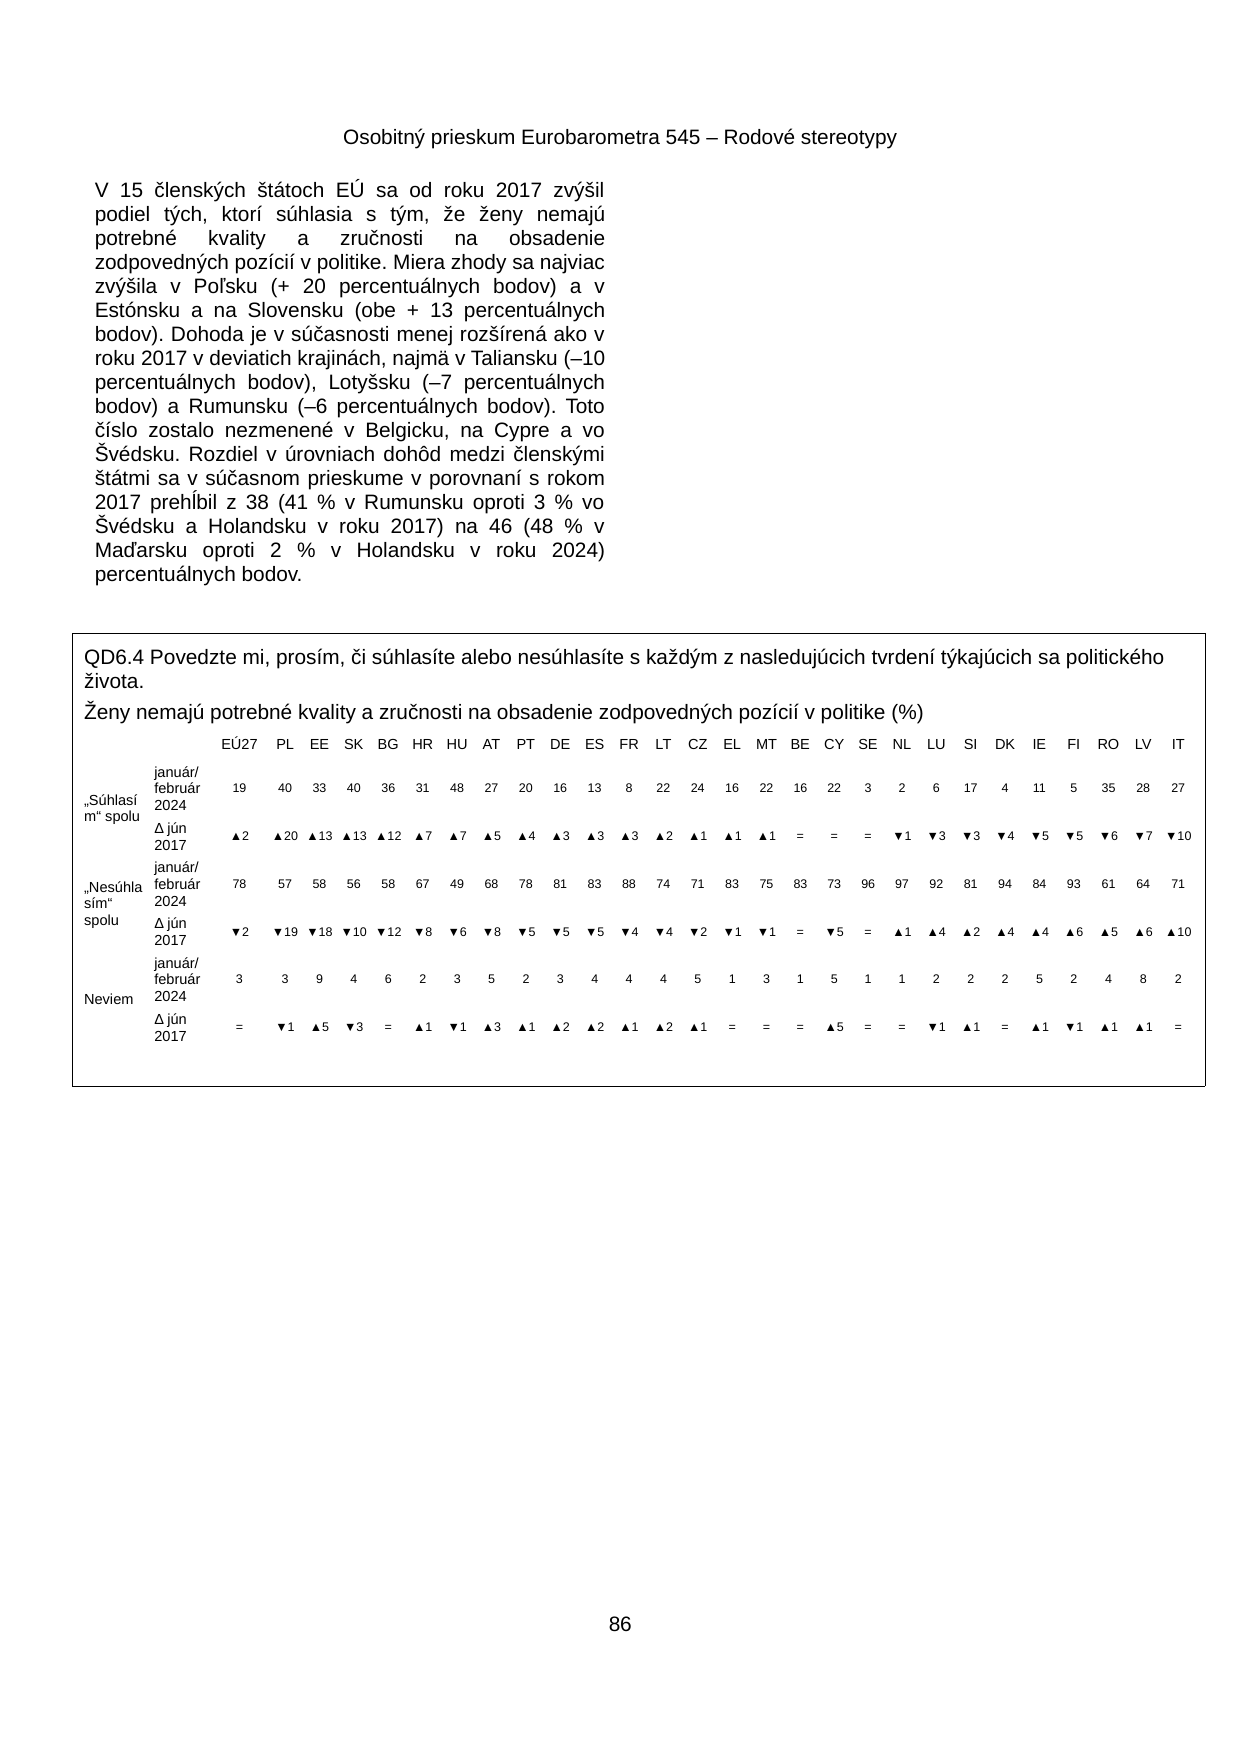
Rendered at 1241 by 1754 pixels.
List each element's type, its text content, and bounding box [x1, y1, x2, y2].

table_cell 71 [1160, 856, 1196, 912]
table_cell 8 [1126, 951, 1160, 1007]
table_cell 94 [988, 856, 1022, 912]
table_cell 36 [371, 760, 405, 816]
table_cell 22 [817, 760, 851, 816]
table_cell [81, 728, 151, 760]
table_cell ▲2 [646, 1008, 680, 1047]
table_cell AT [474, 728, 508, 760]
table_cell ▼3 [336, 1008, 371, 1047]
table_cell = [851, 912, 884, 951]
table_cell PT [509, 728, 543, 760]
table_cell 27 [1160, 760, 1196, 816]
table_cell 67 [405, 856, 440, 912]
table_cell 3 [440, 951, 474, 1007]
table_cell IT [1160, 728, 1196, 760]
table_cell 74 [646, 856, 680, 912]
table_cell 9 [302, 951, 336, 1007]
table_cell EE [302, 728, 336, 760]
table_cell ▲13 [336, 816, 371, 856]
table_header QD6.4 Povedzte mi, prosím, či súhlasíte alebo nesúhlasíte s každým z nasledujúcich tvrdení týkajúcich sa politického života. [81, 642, 1196, 696]
table_cell 96 [851, 856, 884, 912]
text V 15 členských štátoch EÚ sa od roku 2017 zvýšil podiel tých, ktorí súhlasia s tým, že ženy nemajú potrebné kvality a zručnosti na obsadenie zodpovedných pozícií v politike. Miera zhody sa najviac zvýšila v Poľsku (+ 20 percentuálnych bodov) a v Estónsku a na Slovensku (obe + 13 percentuálnych bodov). Dohoda je v súčasnosti menej rozšírená ako v roku 2017 v deviatich krajinách, najmä v Taliansku (–10 percentuálnych bodov), Lotyšsku (–7 percentuálnych bodov) a Rumunsku (–6 percentuálnych bodov). Toto číslo zostalo nezmenené v Belgicku, na Cypre a vo Švédsku. Rozdiel v úrovniach dohôd medzi členskými štátmi sa v súčasnom prieskume v porovnaní s rokom 2017 prehĺbil z 38 (41 % v Rumunsku oproti 3 % vo Švédsku a Holandsku v roku 2017) na 46 (48 % v Maďarsku oproti 2 % v Holandsku v roku 2024) percentuálnych bodov. [94, 178, 605, 585]
table_cell FI [1056, 728, 1091, 760]
table_cell ▼1 [749, 912, 783, 951]
table_cell 4 [336, 951, 371, 1007]
table_cell 2 [919, 951, 953, 1007]
table_cell MT [749, 728, 783, 760]
table_cell Δ jún 2017 [151, 1008, 211, 1047]
table_cell 84 [1022, 856, 1056, 912]
table_cell ▼1 [1056, 1008, 1091, 1047]
table_cell ▼4 [612, 912, 646, 951]
table_cell ▲1 [953, 1008, 988, 1047]
table_cell ▼10 [1160, 816, 1196, 856]
table_cell ▲4 [919, 912, 953, 951]
table_cell Δ jún 2017 [151, 816, 211, 856]
table_cell „Súhlasím“ spolu [81, 760, 151, 856]
table_cell 93 [1056, 856, 1091, 912]
table_cell HR [405, 728, 440, 760]
table_cell 1 [851, 951, 884, 1007]
table_cell ▲3 [577, 816, 612, 856]
table_cell HU [440, 728, 474, 760]
table_cell ▼10 [336, 912, 371, 951]
table_cell ▼19 [268, 912, 302, 951]
table_cell 2 [988, 951, 1022, 1007]
table_cell ▲5 [1091, 912, 1126, 951]
table_cell = [851, 1008, 884, 1047]
table_cell Δ jún 2017 [151, 912, 211, 951]
table_cell ▲2 [543, 1008, 577, 1047]
table_cell 16 [784, 760, 817, 816]
table_cell ▼5 [1022, 816, 1056, 856]
table_cell 40 [268, 760, 302, 816]
table_cell = [817, 816, 851, 856]
table_cell 83 [715, 856, 749, 912]
table_cell 8 [612, 760, 646, 816]
table_cell ▲1 [1126, 1008, 1160, 1047]
table_cell ▲6 [1126, 912, 1160, 951]
table_cell CZ [680, 728, 715, 760]
table_cell 58 [371, 856, 405, 912]
table_cell RO [1091, 728, 1126, 760]
table_cell ▼3 [919, 816, 953, 856]
table_cell DK [988, 728, 1022, 760]
table_cell 49 [440, 856, 474, 912]
table_cell ▼2 [680, 912, 715, 951]
table_cell 56 [336, 856, 371, 912]
table_cell 57 [268, 856, 302, 912]
table_cell ▲3 [474, 1008, 508, 1047]
table_cell 16 [715, 760, 749, 816]
table_cell ▼6 [1091, 816, 1126, 856]
table_cell ▲1 [680, 1008, 715, 1047]
table_cell ▲5 [302, 1008, 336, 1047]
table_cell ▼12 [371, 912, 405, 951]
table_cell január/február 2024 [151, 760, 211, 816]
table_cell [151, 728, 211, 760]
table_cell január/február 2024 [151, 856, 211, 912]
table_cell BG [371, 728, 405, 760]
table_cell ▼6 [440, 912, 474, 951]
table_cell ▲2 [211, 816, 268, 856]
table_cell ▲2 [953, 912, 988, 951]
table_cell január/február 2024 [151, 951, 211, 1007]
table_cell IE [1022, 728, 1056, 760]
table_cell ▼5 [577, 912, 612, 951]
table_cell = [784, 912, 817, 951]
table_cell 3 [749, 951, 783, 1007]
table_cell ▼5 [1056, 816, 1091, 856]
table_cell ▼5 [543, 912, 577, 951]
table_cell 3 [543, 951, 577, 1007]
table_cell ▲1 [509, 1008, 543, 1047]
table_cell 1 [715, 951, 749, 1007]
table_cell BE [784, 728, 817, 760]
table_cell 24 [680, 760, 715, 816]
table_cell 5 [474, 951, 508, 1007]
table_cell 6 [371, 951, 405, 1007]
table_cell FR [612, 728, 646, 760]
table_cell 20 [509, 760, 543, 816]
table_cell 2 [885, 760, 919, 816]
table_cell 13 [577, 760, 612, 816]
table_cell ▲20 [268, 816, 302, 856]
table_cell DE [543, 728, 577, 760]
table_cell ES [577, 728, 612, 760]
table_cell = [885, 1008, 919, 1047]
table_cell ▲4 [988, 912, 1022, 951]
table_cell ▲1 [612, 1008, 646, 1047]
table_cell ▲3 [612, 816, 646, 856]
table_cell ▲1 [885, 912, 919, 951]
table_cell 3 [211, 951, 268, 1007]
table_cell 78 [211, 856, 268, 912]
table_cell 2 [509, 951, 543, 1007]
table_cell ▼3 [953, 816, 988, 856]
table_cell = [371, 1008, 405, 1047]
table_cell 3 [851, 760, 884, 816]
table_cell 4 [612, 951, 646, 1007]
table_cell SI [953, 728, 988, 760]
table_cell 5 [1056, 760, 1091, 816]
table_cell ▲2 [577, 1008, 612, 1047]
table_cell 22 [646, 760, 680, 816]
table_cell 78 [509, 856, 543, 912]
table_cell 1 [784, 951, 817, 1007]
table_cell = [784, 816, 817, 856]
table_cell ▲5 [817, 1008, 851, 1047]
table_cell 2 [953, 951, 988, 1007]
table_cell ▲7 [405, 816, 440, 856]
table_cell 2 [1160, 951, 1196, 1007]
table_cell 11 [1022, 760, 1056, 816]
table_cell = [1160, 1008, 1196, 1047]
table_cell 81 [953, 856, 988, 912]
table_cell ▲12 [371, 816, 405, 856]
table_cell = [715, 1008, 749, 1047]
table_cell 2 [405, 951, 440, 1007]
table_cell 4 [1091, 951, 1126, 1007]
table_cell LT [646, 728, 680, 760]
table_cell Neviem [81, 951, 151, 1047]
table_cell ▲7 [440, 816, 474, 856]
table_cell = [988, 1008, 1022, 1047]
table_cell = [784, 1008, 817, 1047]
table_cell 88 [612, 856, 646, 912]
table_cell = [211, 1008, 268, 1047]
table_cell ▼4 [646, 912, 680, 951]
table_cell ▼1 [268, 1008, 302, 1047]
table_cell CY [817, 728, 851, 760]
table_cell EÚ27 [211, 728, 268, 760]
table_cell 2 [1056, 951, 1091, 1007]
table_cell ▼8 [405, 912, 440, 951]
table_cell 22 [749, 760, 783, 816]
table_cell LU [919, 728, 953, 760]
table_cell ▼1 [885, 816, 919, 856]
table_cell PL [268, 728, 302, 760]
table_cell ▲6 [1056, 912, 1091, 951]
table_cell ▲1 [749, 816, 783, 856]
table_cell ▲1 [680, 816, 715, 856]
table_cell 81 [543, 856, 577, 912]
table_cell 97 [885, 856, 919, 912]
table_cell ▲4 [509, 816, 543, 856]
table_cell 61 [1091, 856, 1126, 912]
table_cell LV [1126, 728, 1160, 760]
table_cell ▼1 [919, 1008, 953, 1047]
table_cell ▲10 [1160, 912, 1196, 951]
table_cell 27 [474, 760, 508, 816]
table_cell 3 [268, 951, 302, 1007]
table_cell ▲4 [1022, 912, 1056, 951]
table_cell ▼18 [302, 912, 336, 951]
table_cell 64 [1126, 856, 1160, 912]
table_cell 28 [1126, 760, 1160, 816]
table_cell 1 [885, 951, 919, 1007]
table_cell ▼4 [988, 816, 1022, 856]
table_cell „Nesúhlasím“ spolu [81, 856, 151, 951]
table_cell ▲2 [646, 816, 680, 856]
table_cell ▲1 [715, 816, 749, 856]
table_cell 75 [749, 856, 783, 912]
table_cell ▲1 [1091, 1008, 1126, 1047]
table_cell 6 [919, 760, 953, 816]
table_cell 92 [919, 856, 953, 912]
table_cell ▼1 [715, 912, 749, 951]
table_cell 83 [577, 856, 612, 912]
table_cell ▲1 [405, 1008, 440, 1047]
table_cell 48 [440, 760, 474, 816]
table_cell ▼8 [474, 912, 508, 951]
table_cell ▲5 [474, 816, 508, 856]
table_cell 19 [211, 760, 268, 816]
table_cell 4 [646, 951, 680, 1007]
table_cell 17 [953, 760, 988, 816]
table_cell NL [885, 728, 919, 760]
table_cell 33 [302, 760, 336, 816]
table_cell = [851, 816, 884, 856]
table_cell 58 [302, 856, 336, 912]
table_cell ▼1 [440, 1008, 474, 1047]
table_cell 16 [543, 760, 577, 816]
table_cell 4 [988, 760, 1022, 816]
table_cell SE [851, 728, 884, 760]
table_cell 4 [577, 951, 612, 1007]
table_cell 5 [817, 951, 851, 1007]
table_cell = [749, 1008, 783, 1047]
table_cell ▲13 [302, 816, 336, 856]
table_cell 73 [817, 856, 851, 912]
table_cell EL [715, 728, 749, 760]
table_cell 71 [680, 856, 715, 912]
table_cell 5 [1022, 951, 1056, 1007]
table_cell 83 [784, 856, 817, 912]
table_cell 40 [336, 760, 371, 816]
table_cell SK [336, 728, 371, 760]
table_cell ▼2 [211, 912, 268, 951]
table_cell ▲3 [543, 816, 577, 856]
table_cell ▼5 [817, 912, 851, 951]
table_cell 68 [474, 856, 508, 912]
table_cell ▼5 [509, 912, 543, 951]
table_cell 31 [405, 760, 440, 816]
table_cell Ženy nemajú potrebné kvality a zručnosti na obsadenie zodpovedných pozícií v politike (%) [81, 696, 1196, 728]
table_cell 5 [680, 951, 715, 1007]
table_cell 35 [1091, 760, 1126, 816]
table_cell ▲1 [1022, 1008, 1056, 1047]
table_cell ▼7 [1126, 816, 1160, 856]
